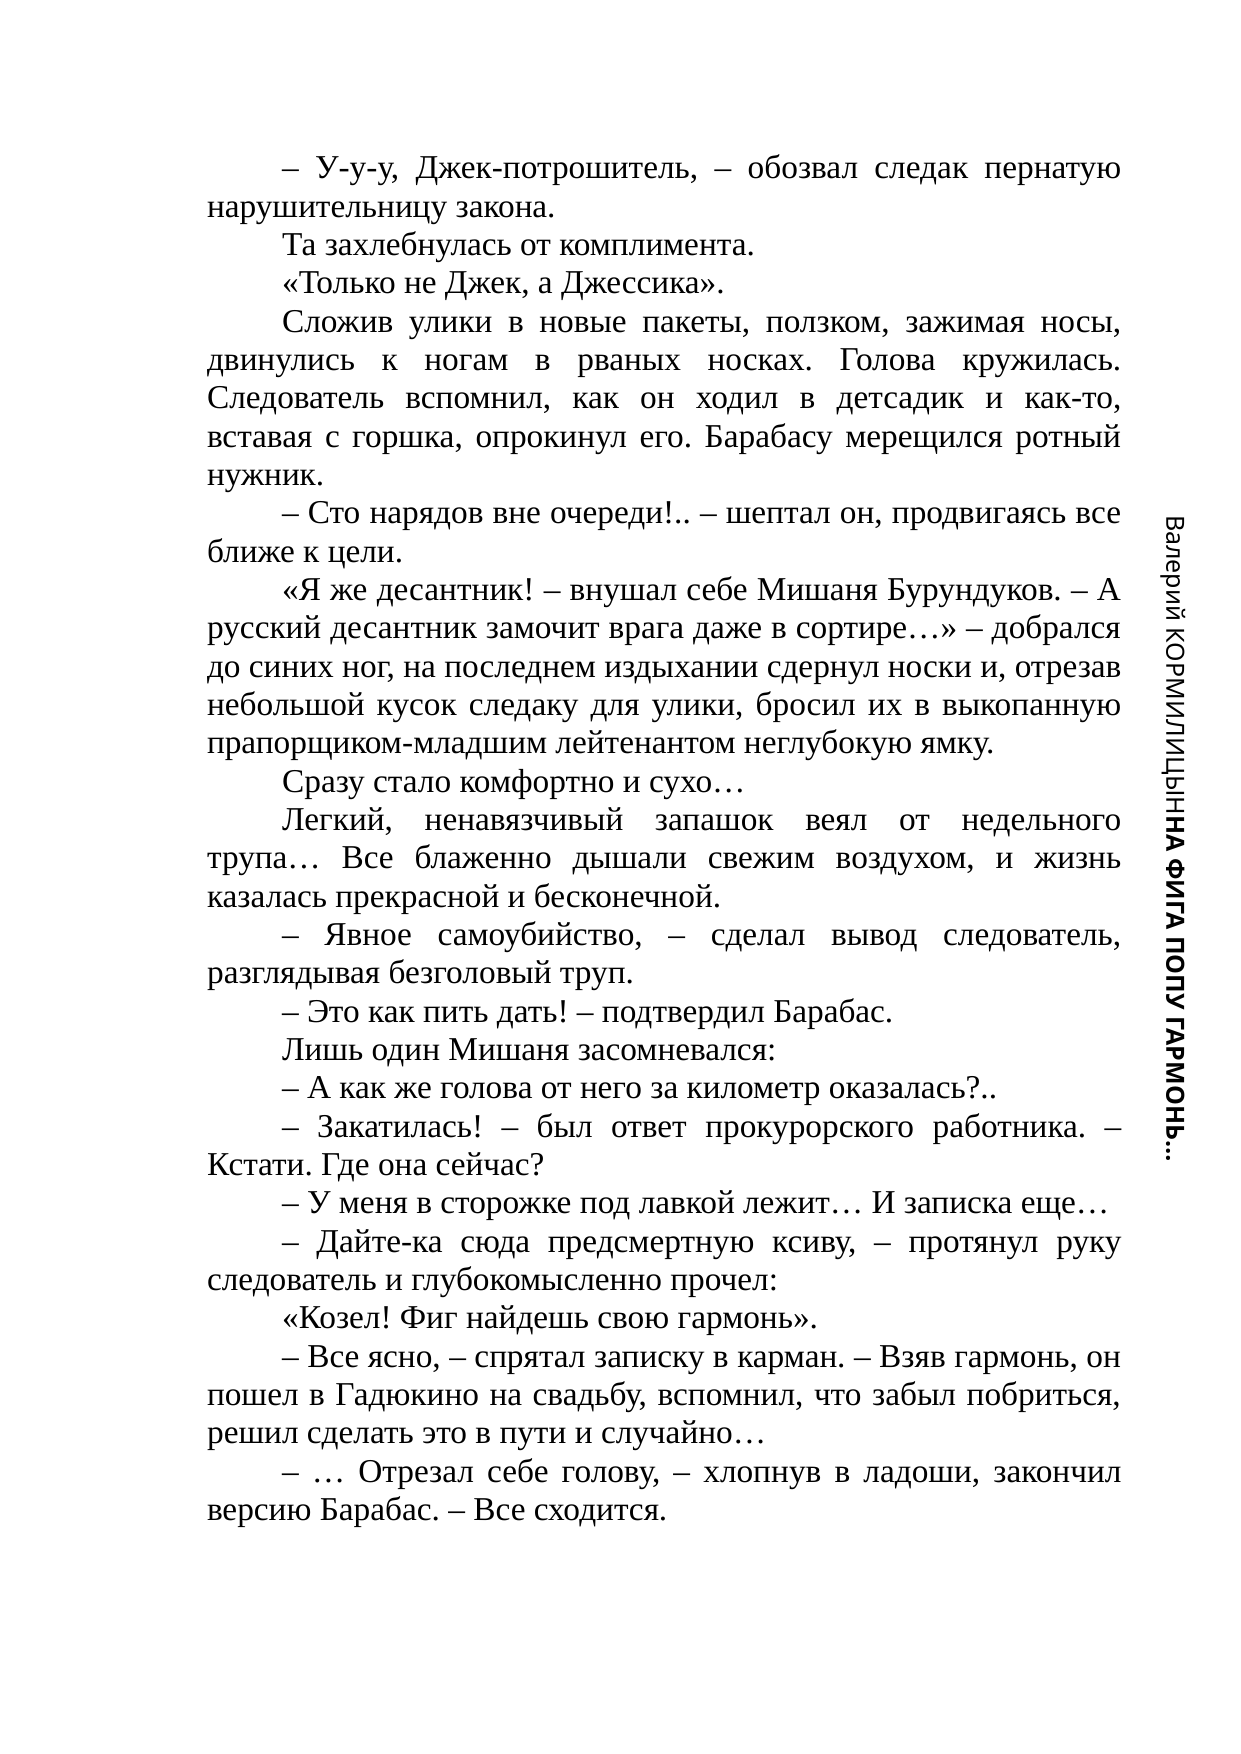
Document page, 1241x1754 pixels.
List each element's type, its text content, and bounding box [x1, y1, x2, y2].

subtitle – У-у-у, Джек-потрошитель, – обозвал следак пернатую нарушительницу закона. [207, 148, 1122, 224]
subtitle «Козел! Фиг найдешь свою гармонь». [207, 1298, 1122, 1336]
subtitle – Дайте-ка сюда предсмертную ксиву, – протянул руку следователь и глубокомысленно прочел: [207, 1221, 1122, 1298]
subtitle Легкий, ненавязчивый запашок веял от недельного трупа… Все блаженно дышали свежим воздухом, и жизнь казалась прекрасной и бесконечной. [207, 799, 1122, 914]
subtitle – А как же голова от него за километр оказалась?.. [207, 1068, 1122, 1106]
subtitle Лишь один Мишаня засомневался: [207, 1029, 1122, 1068]
subtitle – Закатилась! – был ответ прокурорского работника. – Кстати. Где она сейчас? [207, 1106, 1122, 1183]
subtitle Сложив улики в новые пакеты, ползком, зажимая носы, двинулись к ногам в рваных носках. Голова кружилась. Следователь вспомнил, как он ходил в детсадик и как-то, вставая с горшка, опрокинул его. Барабасу мерещился ротный нужник. [207, 301, 1122, 493]
subtitle Сразу стало комфортно и сухо… [207, 761, 1122, 799]
subtitle – Все ясно, – спрятал записку в карман. – Взяв гармонь, он пошел в Гадюкино на свадьбу, вспомнил, что забыл побриться, решил сделать это в пути и случайно… [207, 1336, 1122, 1451]
subtitle – Это как пить дать! – подтвердил Барабас. [207, 991, 1122, 1029]
subtitle «Я же десантник! – внушал себе Мишаня Бурундуков. – А русский десантник замочит врага даже в сортире…» – добрался до синих ног, на последнем издыхании сдернул носки и, отрезав небольшой кусок следаку для улики, бросил их в выкопанную прапорщиком-младшим лейтенантом неглубокую ямку. [207, 569, 1122, 761]
subtitle – … Отрезал себе голову, – хлопнув в ладоши, закончил версию Барабас. – Все сходится. [207, 1451, 1122, 1528]
subtitle «Только не Джек, а Джессика». [207, 263, 1122, 301]
subtitle – Явное самоубийство, – сделал вывод следователь, разглядывая безголовый труп. [207, 914, 1122, 991]
subtitle – Сто нарядов вне очереди!.. – шептал он, продвигаясь все ближе к цели. [207, 493, 1122, 569]
subtitle Та захлебнулась от комплимента. [207, 224, 1122, 263]
subtitle – У меня в сторожке под лавкой лежит… И записка еще… [207, 1183, 1122, 1221]
